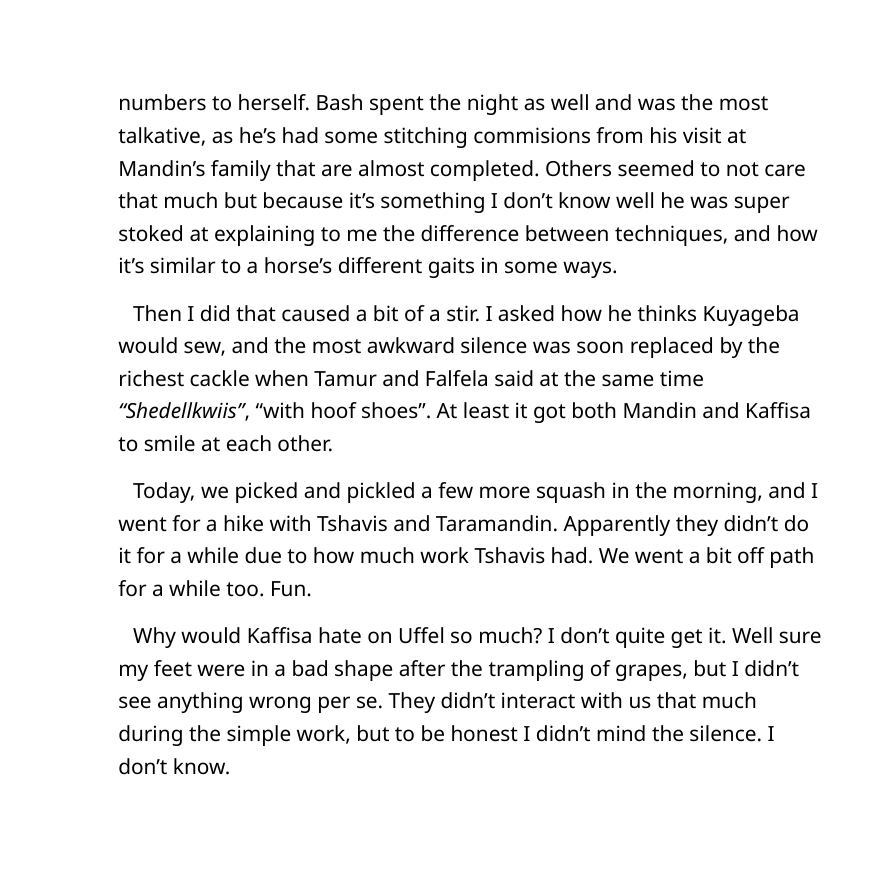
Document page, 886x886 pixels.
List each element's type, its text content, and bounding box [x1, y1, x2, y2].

text numbers to herself. Bash spent the night as well and was the most talkative, as he’s had some stitching commisions from his visit at Mandin’s family that are almost completed. Others seemed to not care that much but because it’s something I don’t know well he was super stoked at explaining to me the difference between techniques, and how it’s similar to a horse’s different gaits in some ways. [118, 88, 827, 280]
text Why would Kaffisa hate on Uffel so much? I don’t quite get it. Well sure my feet were in a bad shape after the trampling of grapes, but I didn’t see anything wrong per se. They didn’t interact with us that much during the simple work, but to be honest I didn’t mind the silence. I don’t know. [118, 621, 827, 780]
text Then I did that caused a bit of a stir. I asked how he thinks Kuyageba would sew, and the most awkward silence was soon replaced by the richest cackle when Tamur and Falfela said at the same time “Shedellkwiis”, “with hoof shoes”. At least it got both Mandin and Kaffisa to smile at each other. [118, 299, 827, 458]
text Today, we picked and pickled a few more squash in the morning, and I went for a hike with Tshavis and Taramandin. Apparently they didn’t do it for a while due to how much work Tshavis had. We went a bit off path for a while too. Fun. [118, 476, 827, 603]
